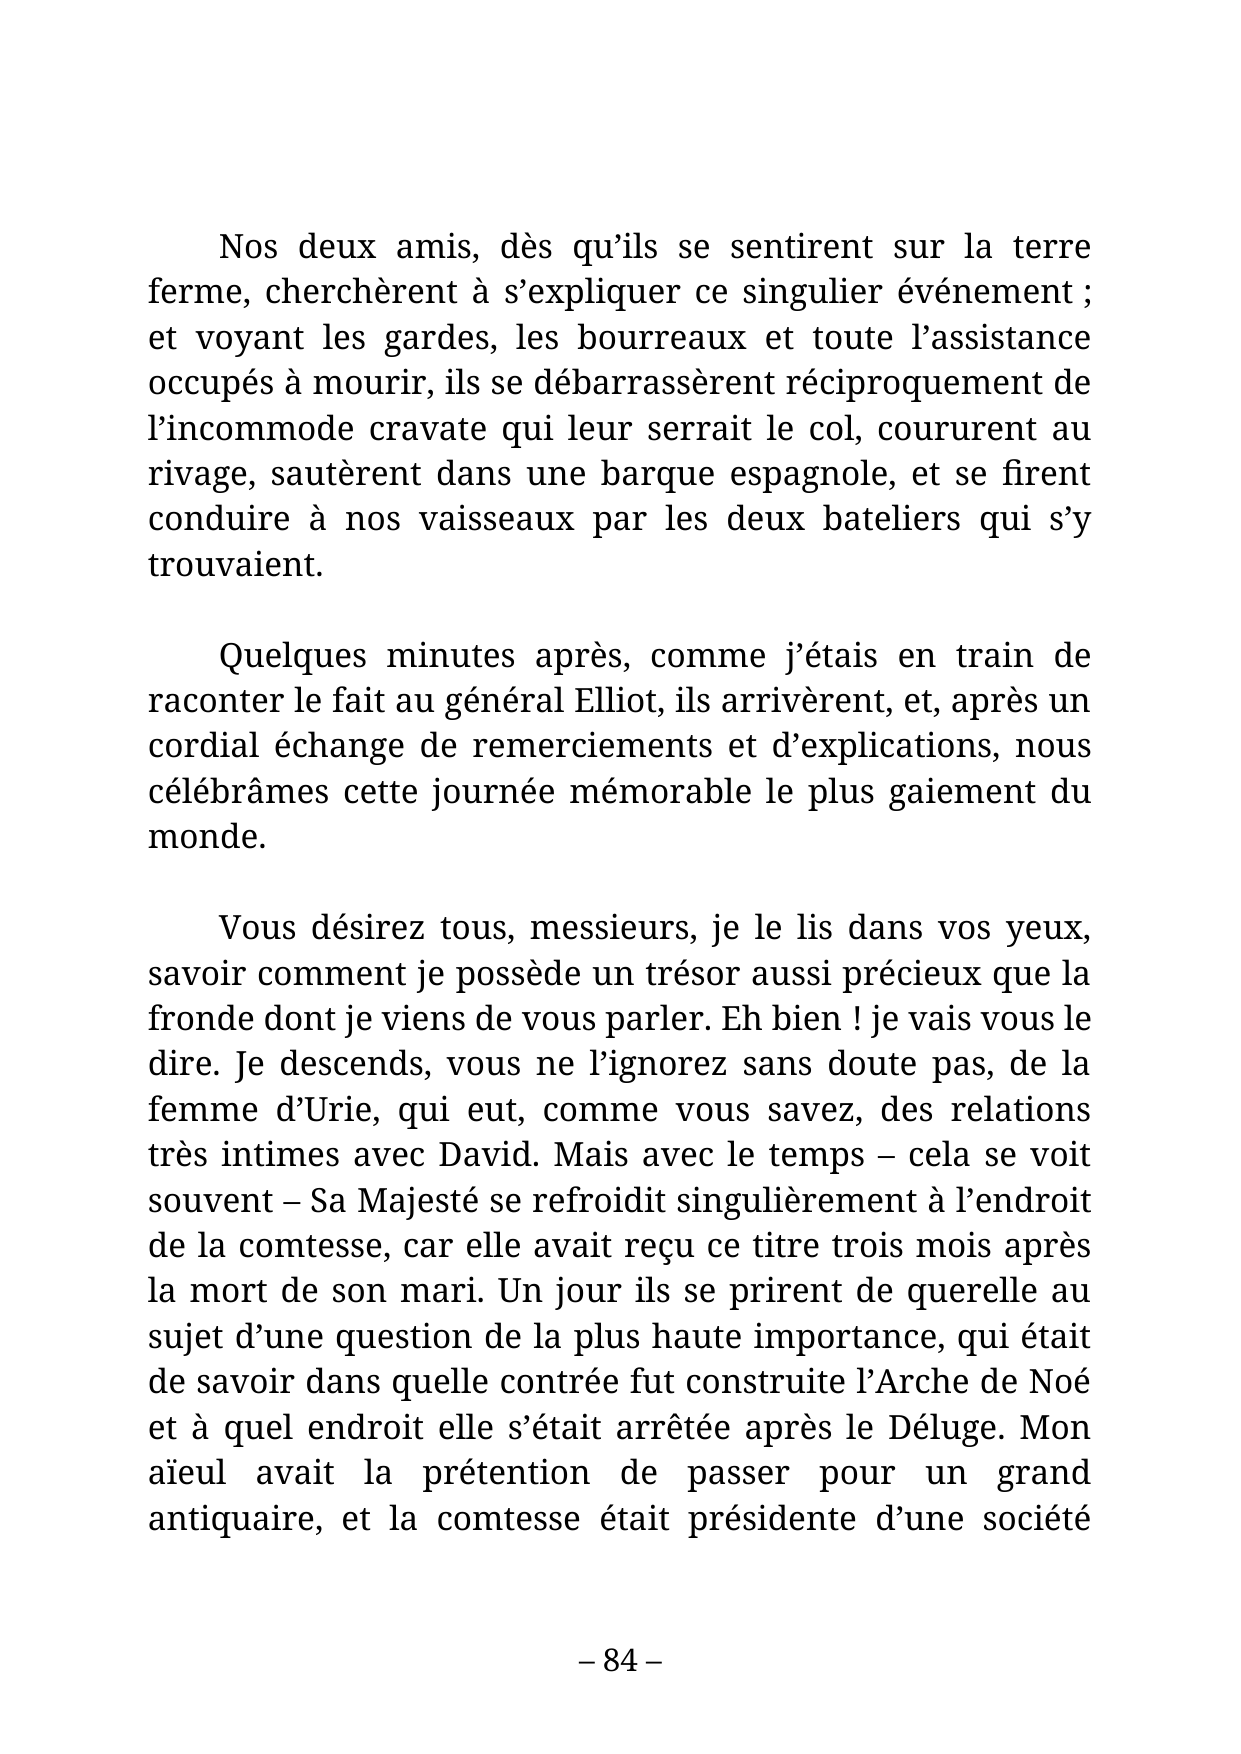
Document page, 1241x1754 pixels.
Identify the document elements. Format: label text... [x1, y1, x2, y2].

text Quelques minutes après, comme j’étais en train de raconter le fait au général Elliot, ils arrivèrent, et, après un cordial échange de remerciements et d’explications, nous célébrâmes cette journée mémorable le plus gaiement du monde. [148, 631, 1092, 858]
text Vous désirez tous, messieurs, je le lis dans vos yeux, savoir comment je possède un trésor aussi précieux que la fronde dont je viens de vous parler. Eh bien ! je vais vous le dire. Je descends, vous ne l’ignorez sans doute pas, de la femme d’Urie, qui eut, comme vous savez, des relations très intimes avec David. Mais avec le temps – cela se voit souvent – Sa Majesté se refroidit singulièrement à l’endroit de la comtesse, car elle avait reçu ce titre trois mois après la mort de son mari. Un jour ils se prirent de querelle au sujet d’une question de la plus haute importance, qui était de savoir dans quelle contrée fut construite l’Arche de Noé et à quel endroit elle s’était arrêtée après le Déluge. Mon aïeul avait la prétention de passer pour un grand antiquaire, et la comtesse était présidente d’une société [148, 904, 1092, 1540]
text Nos deux amis, dès qu’ils se sentirent sur la terre ferme, cherchèrent à s’expliquer ce singulier événement ; et voyant les gardes, les bourreaux et toute l’assistance occupés à mourir, ils se débarrassèrent réciproquement de l’incommode cravate qui leur serrait le col, coururent au rivage, sautèrent dans une barque espagnole, et se firent conduire à nos vaisseaux par les deux bateliers qui s’y trouvaient. [148, 223, 1092, 586]
